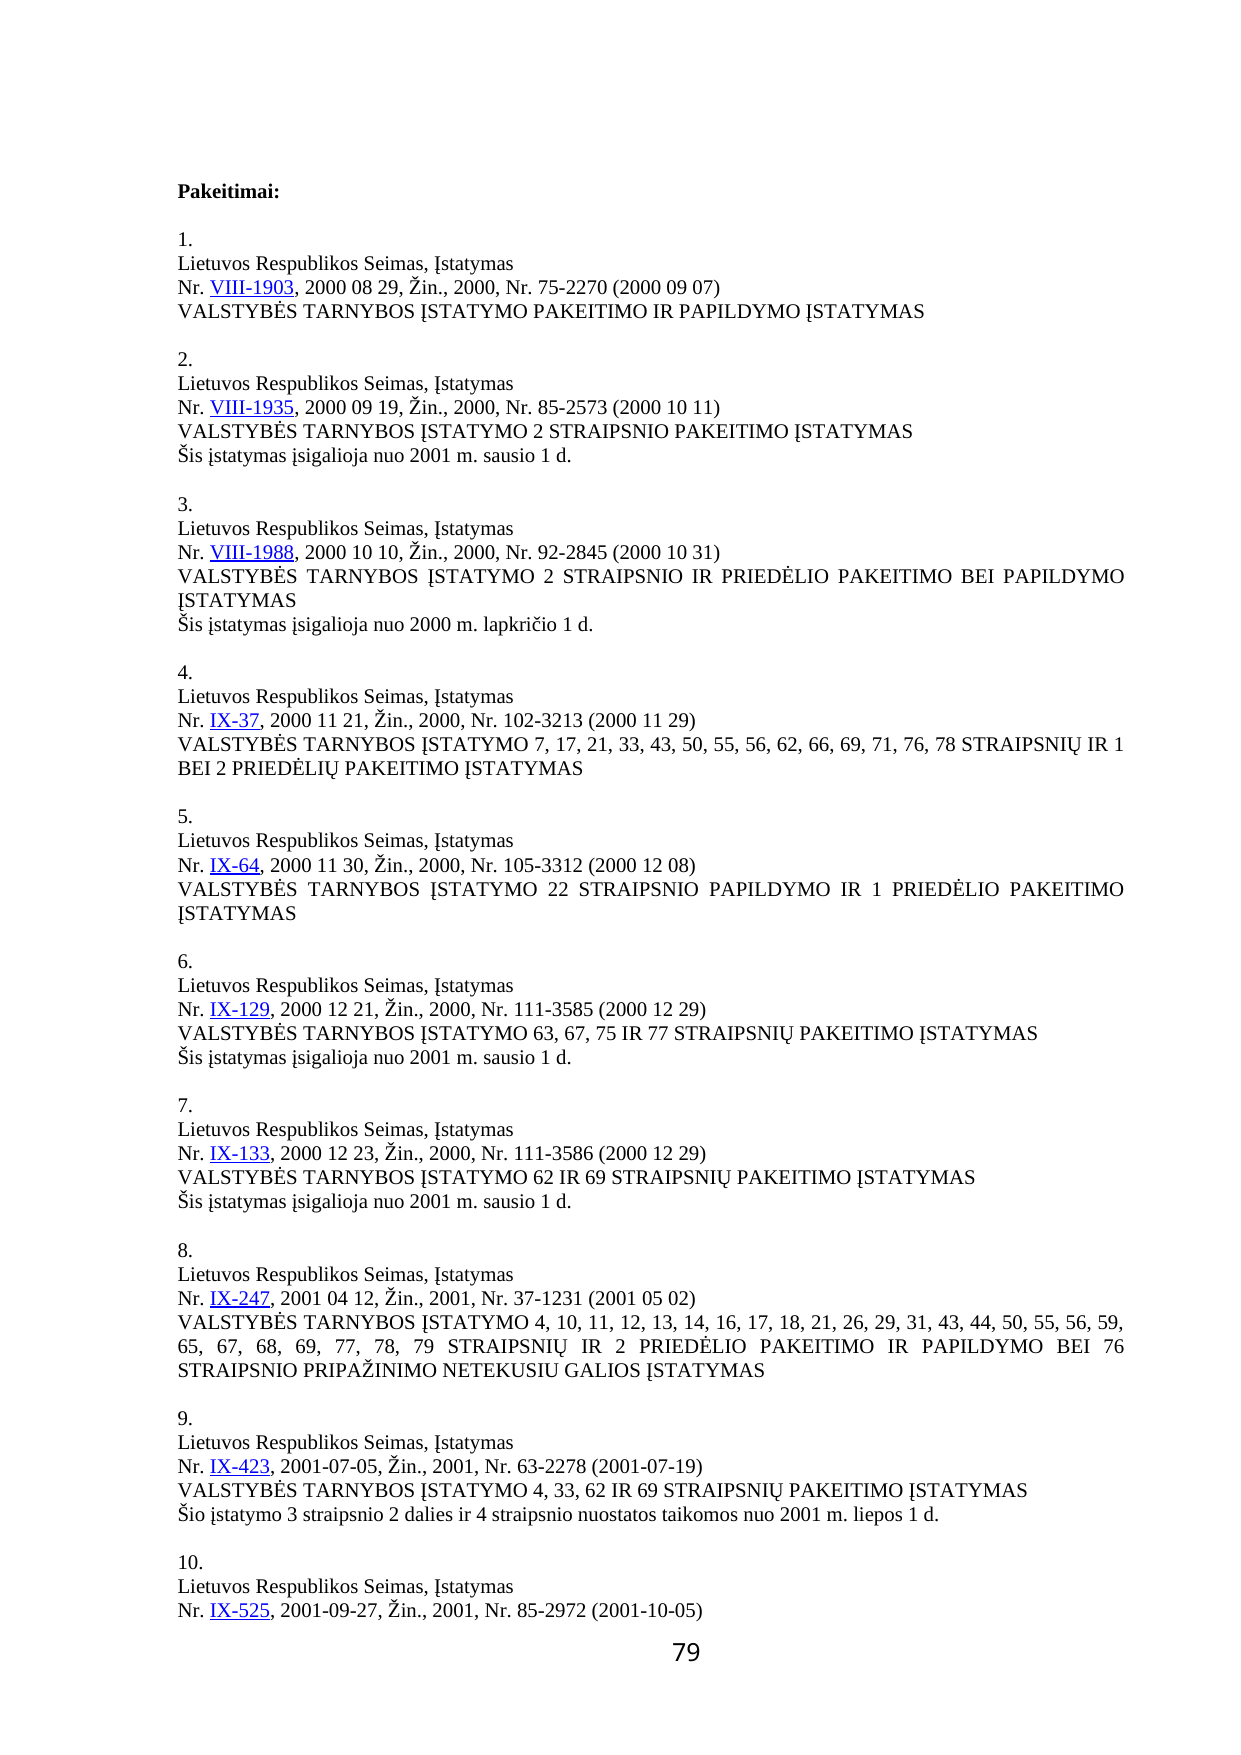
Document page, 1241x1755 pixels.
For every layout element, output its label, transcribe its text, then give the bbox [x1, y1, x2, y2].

text VALSTYBĖS TARNYBOS ĮSTATYMO 2 STRAIPSNIO PAKEITIMO ĮSTATYMAS [177, 419, 1126, 443]
text Šis įstatymas įsigalioja nuo 2001 m. sausio 1 d. [177, 443, 1126, 467]
text Šio įstatymo 3 straipsnio 2 dalies ir 4 straipsnio nuostatos taikomos nuo 2001 m. liepos 1 d. [177, 1502, 1126, 1526]
text Šis įstatymas įsigalioja nuo 2000 m. lapkričio 1 d. [177, 612, 1126, 636]
text Lietuvos Respublikos Seimas, Įstatymas [177, 1262, 1126, 1286]
text Lietuvos Respublikos Seimas, Įstatymas [177, 1117, 1126, 1141]
text Nr. VIII-1935, 2000 09 19, Žin., 2000, Nr. 85-2573 (2000 10 11) [177, 395, 1126, 419]
text VALSTYBĖS TARNYBOS ĮSTATYMO 4, 33, 62 IR 69 STRAIPSNIŲ PAKEITIMO ĮSTATYMAS [177, 1478, 1126, 1502]
text Lietuvos Respublikos Seimas, Įstatymas [177, 828, 1126, 852]
text Nr. IX-37, 2000 11 21, Žin., 2000, Nr. 102-3213 (2000 11 29) [177, 708, 1126, 732]
text Lietuvos Respublikos Seimas, Įstatymas [177, 973, 1126, 997]
text 5. [177, 804, 1126, 828]
text 1. [177, 227, 1126, 251]
text 7. [177, 1093, 1126, 1117]
text Nr. VIII-1988, 2000 10 10, Žin., 2000, Nr. 92-2845 (2000 10 31) [177, 540, 1126, 564]
text 4. [177, 660, 1126, 684]
text VALSTYBĖS TARNYBOS ĮSTATYMO 7, 17, 21, 33, 43, 50, 55, 56, 62, 66, 69, 71, 76, 78 STRAIPSNIŲ IR 1 BEI 2 PRIEDĖLIŲ PAKEITIMO ĮSTATYMAS [177, 732, 1126, 780]
text 9. [177, 1406, 1126, 1430]
text Nr. IX-129, 2000 12 21, Žin., 2000, Nr. 111-3585 (2000 12 29) [177, 997, 1126, 1021]
text VALSTYBĖS TARNYBOS ĮSTATYMO 22 STRAIPSNIO PAPILDYMO IR 1 PRIEDĖLIO PAKEITIMO ĮSTATYMAS [177, 877, 1126, 925]
text VALSTYBĖS TARNYBOS ĮSTATYMO 4, 10, 11, 12, 13, 14, 16, 17, 18, 21, 26, 29, 31, 43, 44, 50, 55, 56, 59, 65, 67, 68, 69, 77, 78, 79 STRAIPSNIŲ IR 2 PRIEDĖLIO PAKEITIMO IR PAPILDYMO BEI 76 STRAIPSNIO PRIPAŽINIMO NETEKUSIU GALIOS ĮSTATYMAS [177, 1310, 1126, 1382]
text 10. [177, 1550, 1126, 1574]
text 3. [177, 492, 1126, 516]
text Lietuvos Respublikos Seimas, Įstatymas [177, 1574, 1126, 1598]
text VALSTYBĖS TARNYBOS ĮSTATYMO 63, 67, 75 IR 77 STRAIPSNIŲ PAKEITIMO ĮSTATYMAS [177, 1021, 1126, 1045]
text VALSTYBĖS TARNYBOS ĮSTATYMO 2 STRAIPSNIO IR PRIEDĖLIO PAKEITIMO BEI PAPILDYMO ĮSTATYMAS [177, 564, 1126, 612]
text Lietuvos Respublikos Seimas, Įstatymas [177, 516, 1126, 540]
text 6. [177, 949, 1126, 973]
text 8. [177, 1237, 1126, 1262]
text Nr. IX-247, 2001 04 12, Žin., 2001, Nr. 37-1231 (2001 05 02) [177, 1286, 1126, 1310]
text Nr. IX-423, 2001-07-05, Žin., 2001, Nr. 63-2278 (2001-07-19) [177, 1454, 1126, 1478]
text Lietuvos Respublikos Seimas, Įstatymas [177, 251, 1126, 275]
text VALSTYBĖS TARNYBOS ĮSTATYMO 62 IR 69 STRAIPSNIŲ PAKEITIMO ĮSTATYMAS [177, 1165, 1126, 1189]
text Nr. VIII-1903, 2000 08 29, Žin., 2000, Nr. 75-2270 (2000 09 07) [177, 275, 1126, 299]
text Nr. IX-525, 2001-09-27, Žin., 2001, Nr. 85-2972 (2001-10-05) [177, 1598, 1126, 1622]
text Pakeitimai: [177, 179, 1126, 203]
text Lietuvos Respublikos Seimas, Įstatymas [177, 1430, 1126, 1454]
text 2. [177, 347, 1126, 371]
text Nr. IX-133, 2000 12 23, Žin., 2000, Nr. 111-3586 (2000 12 29) [177, 1141, 1126, 1165]
text Lietuvos Respublikos Seimas, Įstatymas [177, 684, 1126, 708]
text VALSTYBĖS TARNYBOS ĮSTATYMO PAKEITIMO IR PAPILDYMO ĮSTATYMAS [177, 299, 1126, 323]
text Šis įstatymas įsigalioja nuo 2001 m. sausio 1 d. [177, 1189, 1126, 1213]
text Lietuvos Respublikos Seimas, Įstatymas [177, 371, 1126, 395]
text Nr. IX-64, 2000 11 30, Žin., 2000, Nr. 105-3312 (2000 12 08) [177, 852, 1126, 877]
text Šis įstatymas įsigalioja nuo 2001 m. sausio 1 d. [177, 1045, 1126, 1069]
